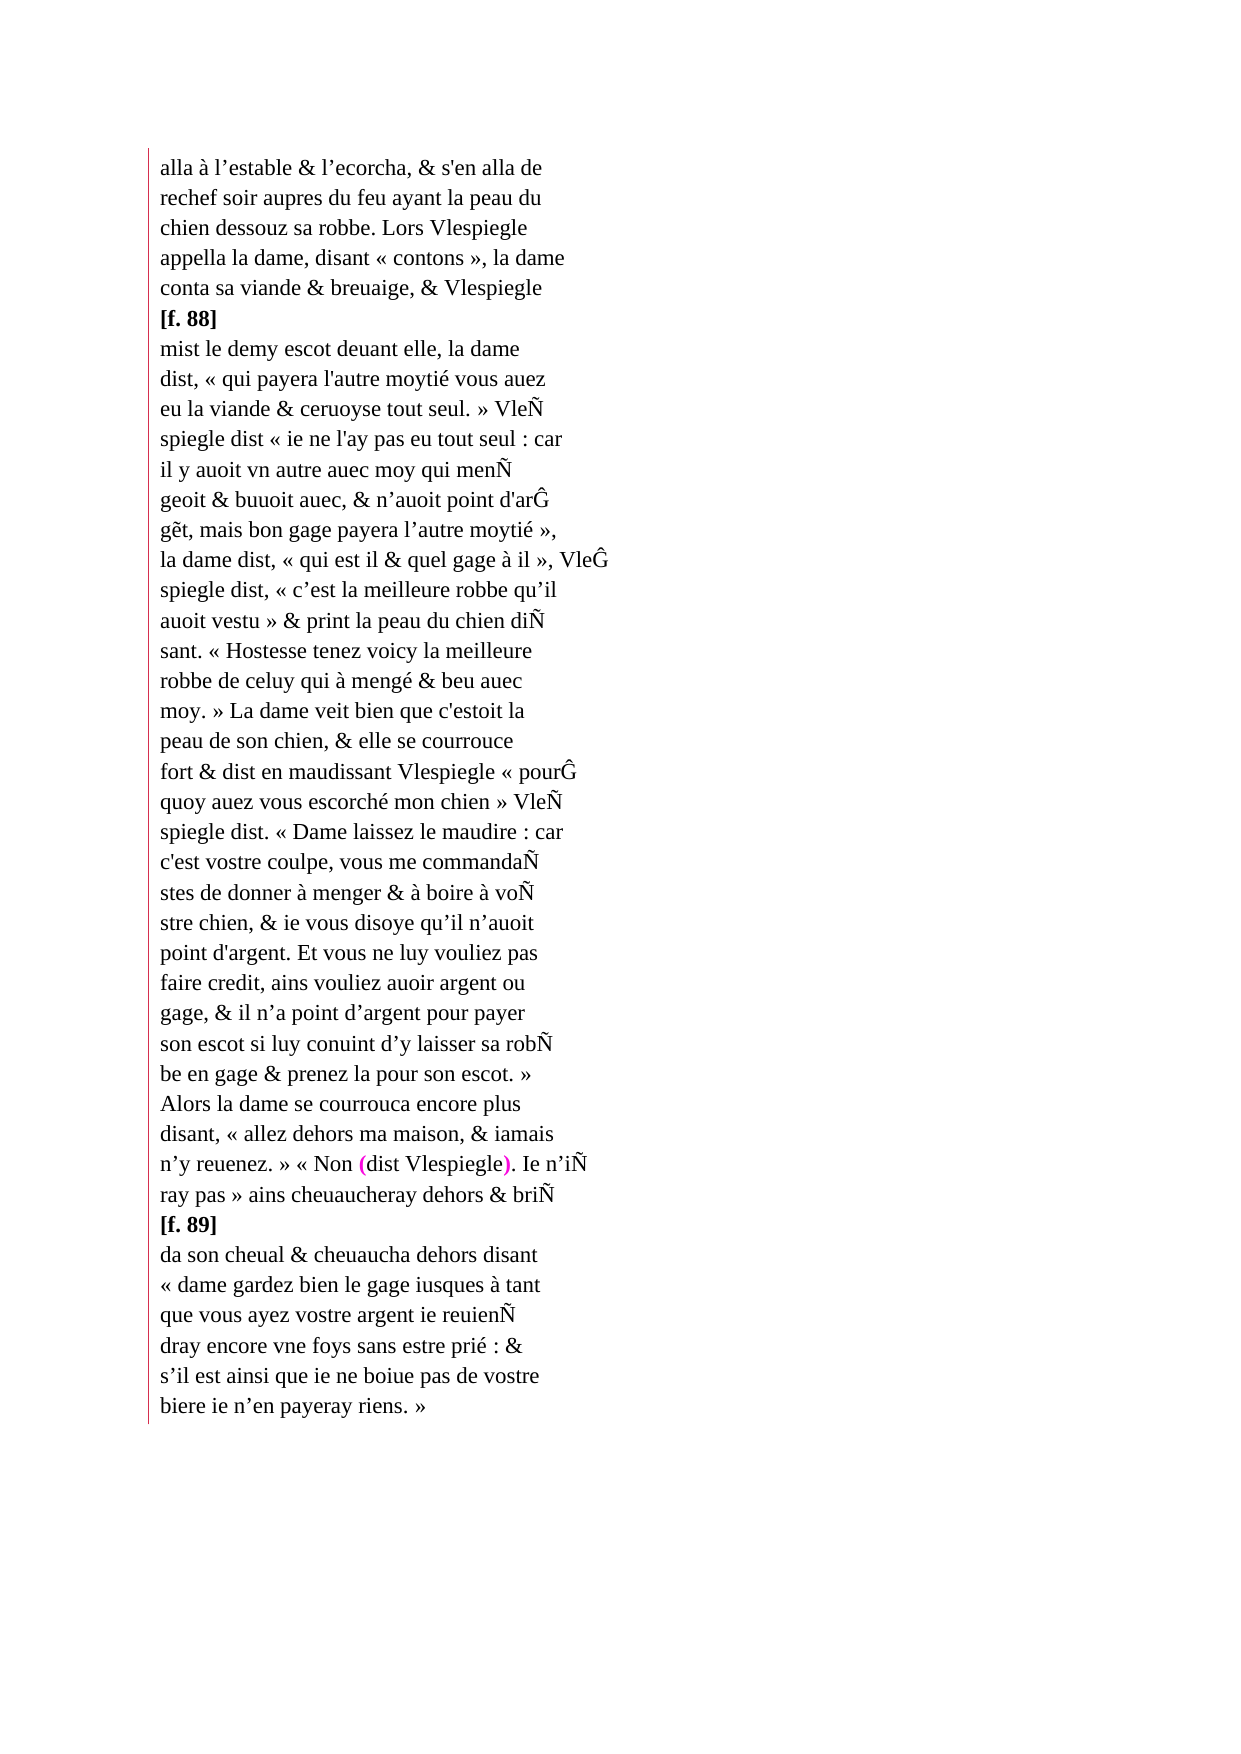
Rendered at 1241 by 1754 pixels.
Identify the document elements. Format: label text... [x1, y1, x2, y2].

text alla à l’estable & l’ecorcha, & s'en alla de rechef soir aupres du feu ayant la peau du chien dessouz sa robbe. Lors Vlespiegle appella la dame, disant « contons », la dame conta sa viande & breuaige, & Vlespiegle [f. 88] mist le demy escot deuant elle, la dame dist, « qui payera l'autre moytié vous auez eu la viande & ceruoyse tout seul. » VleÑ spiegle dist « ie ne l'ay pas eu tout seul : car il y auoit vn autre auec moy qui menÑ geoit & buuoit auec, & n’auoit point d'arĜ gẽt, mais bon gage payera l’autre moytié », la dame dist, « qui est il & quel gage à il », VleĜ spiegle dist, « c’est la meilleure robbe qu’il auoit vestu » & print la peau du chien diÑ sant. « Hostesse tenez voicy la meilleure robbe de celuy qui à mengé & beu auec moy. » La dame veit bien que c'estoit la peau de son chien, & elle se courrouce fort & dist en maudissant Vlespiegle « pourĜ quoy auez vous escorché mon chien » VleÑ spiegle dist. « Dame laissez le maudire : car c'est vostre coulpe, vous me commandaÑ stes de donner à menger & à boire à voÑ stre chien, & ie vous disoye qu’il n’auoit point d'argent. Et vous ne luy vouliez pas faire credit, ains vouliez auoir argent ou gage, & il n’a point d’argent pour payer son escot si luy conuint d’y laisser sa robÑ be en gage & prenez la pour son escot. » Alors la dame se courrouca encore plus disant, « allez dehors ma maison, & iamais n’y reuenez. » « Non (dist Vlespiegle). Ie n’iÑ ray pas » ains cheuaucheray dehors & briÑ [f. 89] da son cheual & cheuaucha dehors disant « dame gardez bien le gage iusques à tant que vous ayez vostre argent ie reuienÑ dray encore vne foys sans estre prié : & s’il est ainsi que ie ne boiue pas de vostre biere ie n’en payeray riens. » [149, 148, 1093, 1424]
